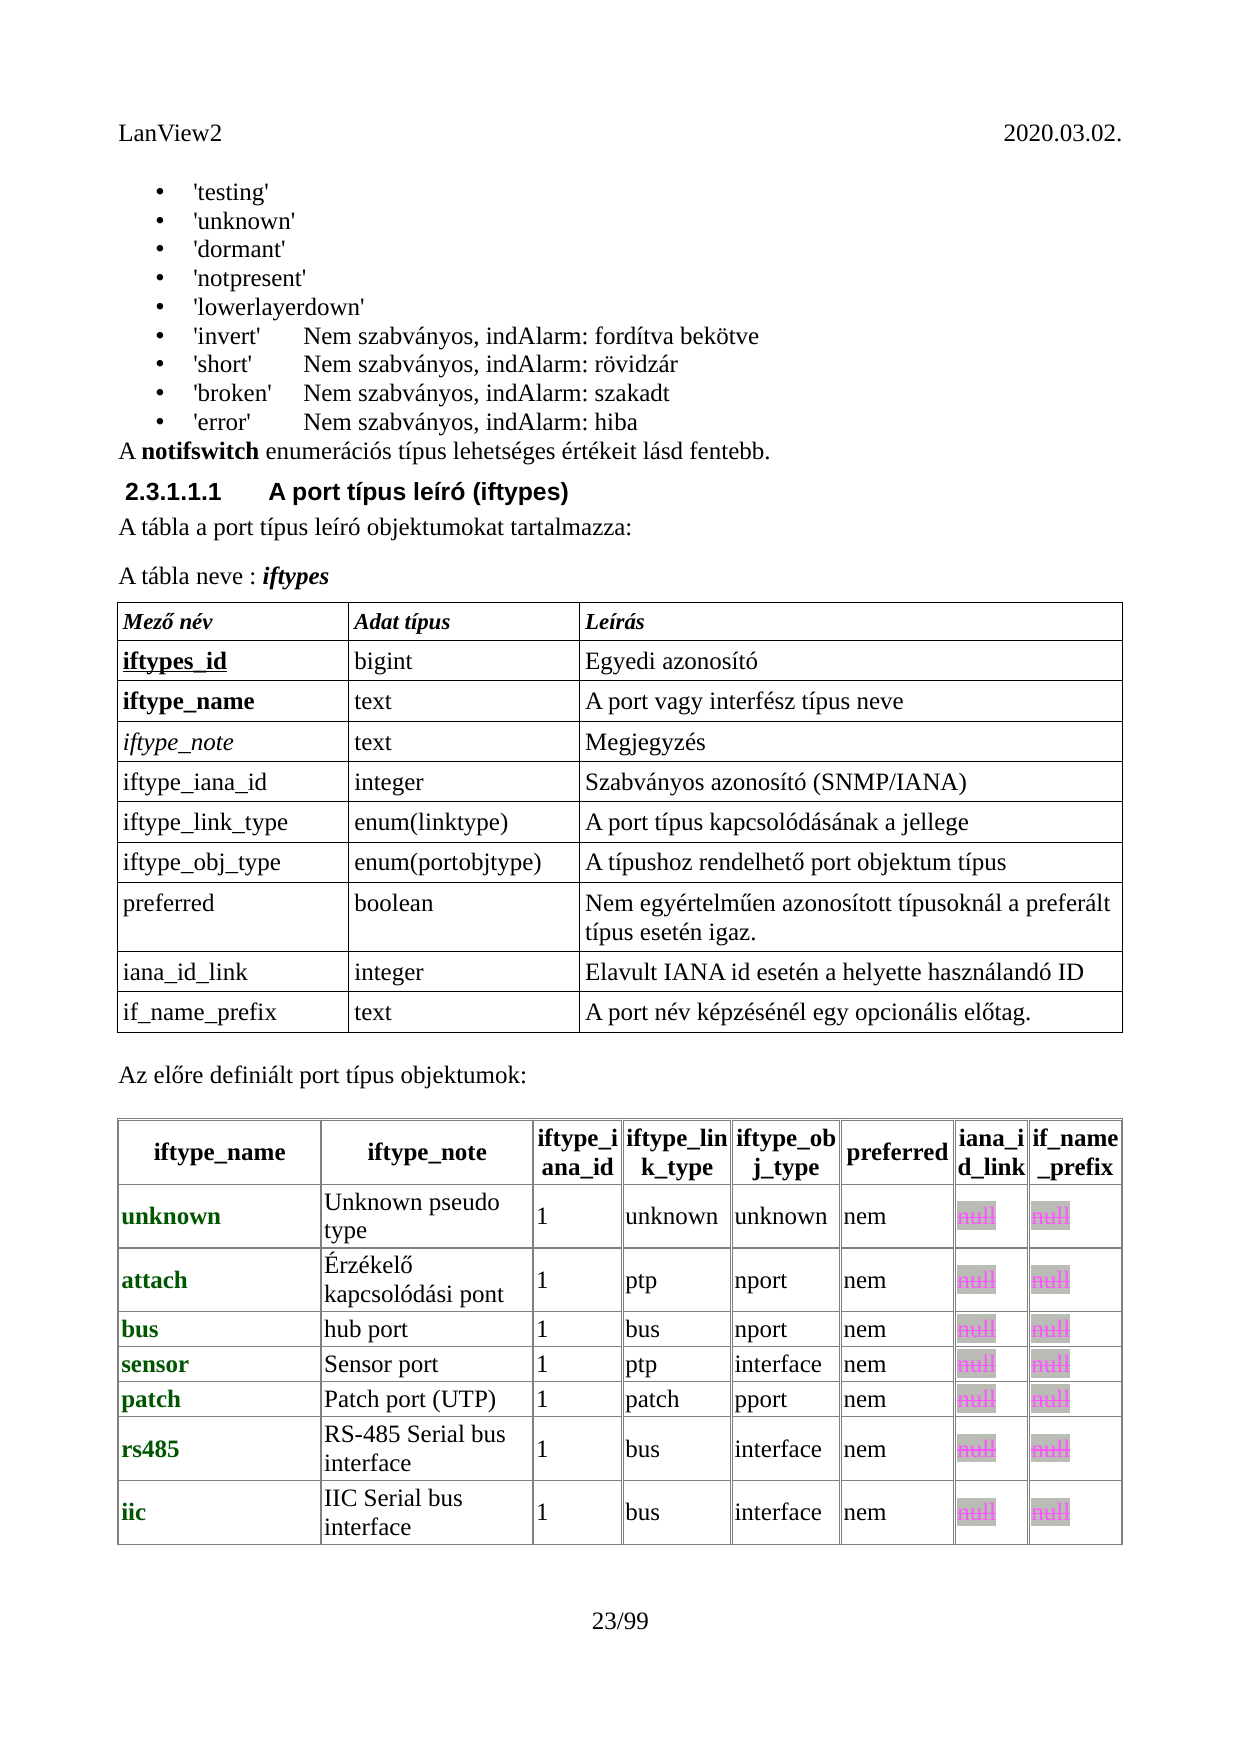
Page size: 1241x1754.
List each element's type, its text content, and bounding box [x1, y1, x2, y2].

table_cell nem [842, 1249, 953, 1311]
table_cell Egyedi azonosító [580, 641, 1122, 680]
table_cell Érzékelő kapcsolódási pont [322, 1249, 532, 1311]
table_cell Sensor port [322, 1347, 532, 1381]
table_cell null [1030, 1417, 1121, 1480]
table_cell null [956, 1185, 1027, 1247]
table_cell integer [349, 762, 579, 801]
table_cell null [1030, 1312, 1121, 1346]
table_cell text [349, 992, 579, 1032]
table_cell null [956, 1481, 1027, 1543]
list 'unknown' [156, 206, 1122, 234]
text A tábla a port típus leíró objektumokat tartalmazza: [118, 512, 1122, 541]
table_cell unknown [733, 1185, 839, 1247]
table_cell text [349, 681, 579, 721]
table_cell null [1030, 1249, 1121, 1311]
table_cell iic [119, 1481, 320, 1543]
table_cell text [349, 722, 579, 761]
table_header iana_id_link [956, 1121, 1027, 1183]
table_cell ptp [624, 1249, 730, 1311]
list 'error' Nem szabványos, indAlarm: hiba [156, 407, 1122, 436]
table_cell preferred [118, 883, 348, 951]
table_cell bus [624, 1481, 730, 1543]
table_cell Unknown pseudo type [322, 1185, 532, 1247]
table_cell Nem egyértelműen azonosított típusoknál a preferált típus esetén igaz. [580, 883, 1122, 951]
table_cell pport [733, 1382, 839, 1416]
table_header preferred [842, 1121, 953, 1183]
table_cell 1 [534, 1312, 621, 1346]
table_cell null [956, 1312, 1027, 1346]
table_header iftype_obj_type [733, 1121, 839, 1183]
table_cell ptp [624, 1347, 730, 1381]
table_cell Megjegyzés [580, 722, 1122, 761]
table_cell A típushoz rendelhető port objektum típus [580, 843, 1122, 882]
table_cell iftype_iana_id [118, 762, 348, 801]
table_header Leírás [580, 603, 1122, 640]
table_cell bus [624, 1417, 730, 1480]
table_cell A port típus kapcsolódásának a jellege [580, 802, 1122, 842]
table_cell nport [733, 1249, 839, 1311]
table_cell interface [733, 1481, 839, 1543]
table_cell 1 [534, 1185, 621, 1247]
table_cell iftype_link_type [118, 802, 348, 842]
table_cell patch [624, 1382, 730, 1416]
table_cell IIC Serial bus interface [322, 1481, 532, 1543]
table_cell integer [349, 952, 579, 991]
table_cell rs485 [119, 1417, 320, 1480]
table_cell patch [119, 1382, 320, 1416]
table_cell iftype_note [118, 722, 348, 761]
subtitle A port típus leíró (iftypes) [118, 477, 1122, 506]
table_cell nem [842, 1312, 953, 1346]
table_cell null [956, 1249, 1027, 1311]
table_header Adat típus [349, 603, 579, 640]
table_cell nem [842, 1417, 953, 1480]
table_cell attach [119, 1249, 320, 1311]
table_header iftype_iana_id [534, 1121, 621, 1183]
list 'testing' [156, 177, 1122, 206]
table_cell Patch port (UTP) [322, 1382, 532, 1416]
table_cell boolean [349, 883, 579, 951]
table_header iftype_note [322, 1121, 532, 1183]
text A tábla neve : iftypes [118, 561, 1122, 590]
table_cell bus [119, 1312, 320, 1346]
table_cell Elavult IANA id esetén a helyette használandó ID [580, 952, 1122, 991]
list 'invert' Nem szabványos, indAlarm: fordítva bekötve [156, 321, 1122, 349]
table_cell nem [842, 1382, 953, 1416]
list 'notpresent' [156, 263, 1122, 292]
table_cell 1 [534, 1347, 621, 1381]
table_header if_name_prefix [1030, 1121, 1121, 1183]
table_cell interface [733, 1347, 839, 1381]
table_cell A port vagy interfész típus neve [580, 681, 1122, 721]
text Az előre definiált port típus objektumok: [118, 1061, 1122, 1089]
table_cell null [1030, 1185, 1121, 1247]
table_cell bigint [349, 641, 579, 680]
table_header iftype_link_type [624, 1121, 730, 1183]
table_cell nem [842, 1185, 953, 1247]
table_cell iftype_name [118, 681, 348, 721]
table_cell null [956, 1417, 1027, 1480]
table_cell unknown [119, 1185, 320, 1247]
table_cell RS-485 Serial bus interface [322, 1417, 532, 1480]
table_cell hub port [322, 1312, 532, 1346]
list 'broken' Nem szabványos, indAlarm: szakadt [156, 378, 1122, 407]
table_cell Szabványos azonosító (SNMP/IANA) [580, 762, 1122, 801]
table_cell sensor [119, 1347, 320, 1381]
table_cell null [1030, 1347, 1121, 1381]
table_cell 1 [534, 1481, 621, 1543]
table_header Mező név [118, 603, 348, 640]
text A notifswitch enumerációs típus lehetséges értékeit lásd fentebb. [118, 436, 1122, 464]
table_cell enum(linktype) [349, 802, 579, 842]
table_cell nem [842, 1347, 953, 1381]
table_cell iana_id_link [118, 952, 348, 991]
table_cell null [1030, 1382, 1121, 1416]
table_cell iftypes_id [118, 641, 348, 680]
table_cell nport [733, 1312, 839, 1346]
list 'lowerlayerdown' [156, 292, 1122, 321]
table_header iftype_name [119, 1121, 320, 1183]
list 'dormant' [156, 234, 1122, 263]
table_cell A port név képzésénél egy opcionális előtag. [580, 992, 1122, 1032]
table_cell if_name_prefix [118, 992, 348, 1032]
table_cell nem [842, 1481, 953, 1543]
table_cell 1 [534, 1382, 621, 1416]
table_cell unknown [624, 1185, 730, 1247]
table_cell null [956, 1382, 1027, 1416]
table_cell interface [733, 1417, 839, 1480]
table_cell bus [624, 1312, 730, 1346]
table_cell enum(portobjtype) [349, 843, 579, 882]
table_cell null [956, 1347, 1027, 1381]
table_cell iftype_obj_type [118, 843, 348, 882]
table_cell 1 [534, 1249, 621, 1311]
table_cell null [1030, 1481, 1121, 1543]
table_cell 1 [534, 1417, 621, 1480]
list 'short' Nem szabványos, indAlarm: rövidzár [156, 349, 1122, 378]
